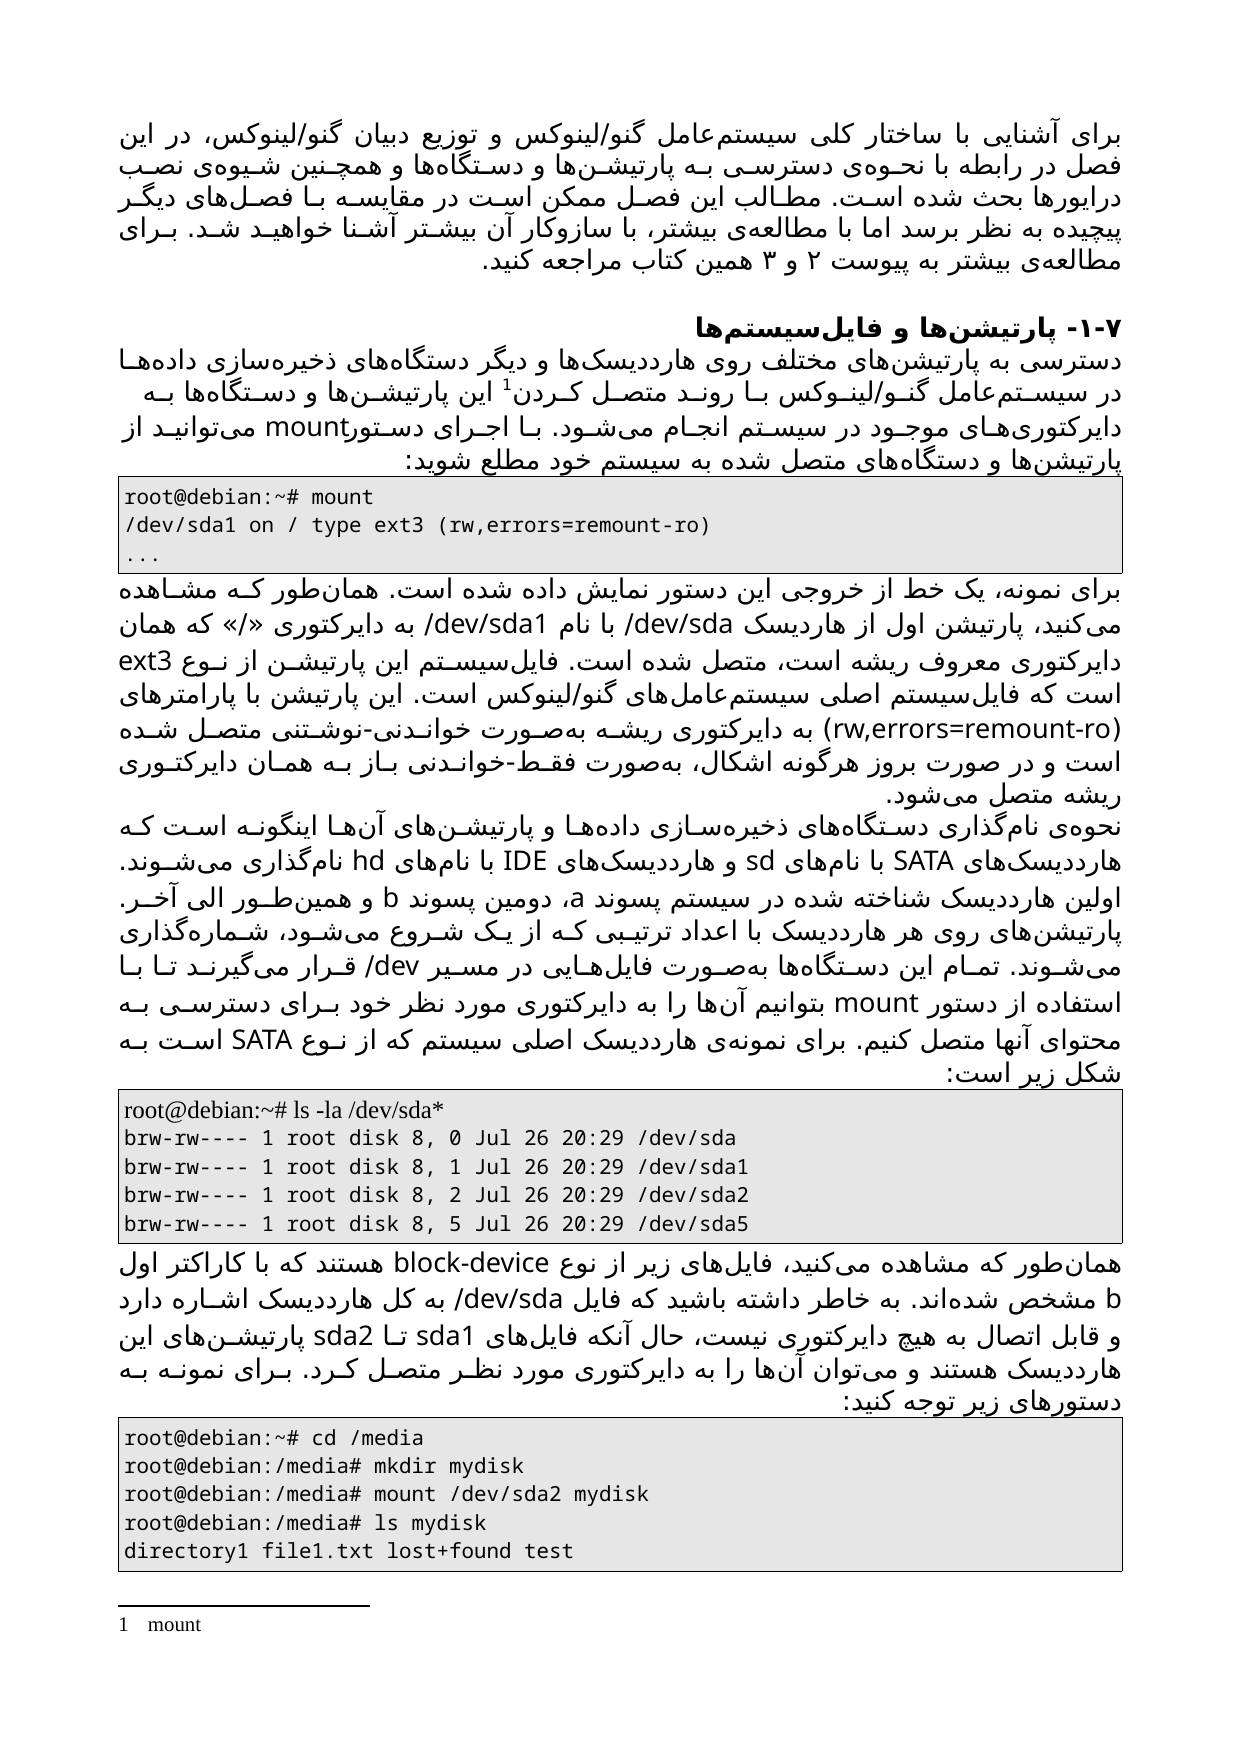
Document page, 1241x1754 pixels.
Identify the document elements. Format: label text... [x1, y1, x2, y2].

text ۱-۷- پارتیشن‌ها و فایل‌سیستم‌ها [118, 313, 1122, 344]
text mount [118, 1612, 1122, 1636]
text برای آشنایی با ساختار کلی سیستم‌عامل گنو/لینوکس و توزیع دبیان گنو/لینوکس، در این فصل در رابطه با نحوه‌ی دسترسی به پارتیشن‌ها و دستگاه‌ها و همچنین شیوه‌ی نصب درایورها بحث شده است. مطالب این فصل ممکن است در مقایسه با فصل‌های دیگر پیچیده به نظر برسد اما با مطالعه‌ی بیشتر، با سازوکار آن بیشتر آشنا خواهید شد. برای مطالعه‌ی بیشتر به پیوست ۲ و ۳ همین کتاب مراجعه کنید. [118, 118, 1122, 276]
text همان‌طور که مشاهده می‌کنید، فایل‌های زیر از نوع block-device هستند که با کاراکتر اول b مشخص شده‌اند. به خاطر داشته باشید که فایل dev/sda/ به کل هارددیسک اشاره دارد و قابل اتصال به هیچ دایرکتوری نیست، حال آنکه فایل‌های sda1 تا sda2 پارتیشن‌های این هارددیسک هستند و می‌توان آن‌ها را به دایرکتوری مورد نظر متصل کرد. برای نمونه به دستورهای زیر توجه کنید: [118, 1244, 1122, 1417]
table_header root@debian:~# mount /dev/sda1 on / type ext3 (rw,errors=remount-ro) ... [119, 477, 1122, 573]
text دسترسی به پارتیشن‌های مختلف روی هارددیسک‌ها و دیگر دستگاه‌های ذخیره‌سازی داده‌ها در سیستم‌عامل گنو/لینوکس با روند متصل کردن این پارتیشن‌ها و دستگاه‌ها به دایرکتوری‌های موجود در سیستم انجام می‌شود. با اجرای دستور mount می‌توانید از پارتیشن‌ها و دستگاه‌های متصل شده به سیستم خود مطلع شوید: [118, 344, 1122, 476]
text برای نمونه، یک خط از خروجی این دستور نمایش داده شده است. همان‌طور که مشاهده می‌کنید، پارتیشن اول از هاردیسک dev/sda/ با نام dev/sda1/ به دایرکتوری «/» که همان دایرکتوری معروف ریشه است، متصل شده است. فایل‌سیستم این پارتیشن از نوع ext3 است که فایل‌سیستم اصلی سیستم‌عامل‌های گنو/لینوکس است. این پارتیشن با پارامترهای (rw,errors=remount-ro) به دایرکتوری ریشه به‌صورت خواندنی-نوشتنی متصل شده است و در صورت بروز هرگونه اشکال، به‌صورت فقط-خواندنی باز به همان دایرکتوری ریشه متصل می‌شود. [118, 574, 1122, 810]
table_header root@debian:~# cd /media root@debian:/media# mkdir mydisk root@debian:/media# mount /dev/sda2 mydisk root@debian:/media# ls mydisk directory1 file1.txt lost+found test [119, 1418, 1122, 1571]
table_header root@debian:~# ls -la /dev/sda* brw-rw---- 1 root disk 8, 0 Jul 26 20:29 /dev/sda brw-rw---- 1 root disk 8, 1 Jul 26 20:29 /dev/sda1 brw-rw---- 1 root disk 8, 2 Jul 26 20:29 /dev/sda2 brw-rw---- 1 root disk 8, 5 Jul 26 20:29 /dev/sda5 [119, 1090, 1122, 1243]
text نحوه‌ی نام‌گذاری دستگاه‌های ذخیره‌سازی داده‌ها و پارتیشن‌های آن‌ها اینگونه است که هارددیسک‌های SATA با نام‌های sd و هارددیسک‌های IDE با نام‌های hd نام‌گذاری می‌شوند. اولین هارددیسک شناخته شده در سیستم پسوند a، دومین پسوند b و همین‌طور الی آخر. پارتیشن‌های روی هر هارددیسک با اعداد ترتیبی که از یک شروع می‌شود، شماره‌گذاری می‌شوند. تمام این دستگاه‌ها به‌صورت فایل‌هایی در مسیر dev/ قرار می‌گیرند تا با استفاده از دستور mount بتوانیم آن‌ها را به دایرکتوری مورد نظر خود برای دسترسی به محتوای آنها متصل کنیم. برای نمونه‌ی هارددیسک اصلی سیستم که از نوع SATA است به شکل زیر است: [118, 810, 1122, 1089]
